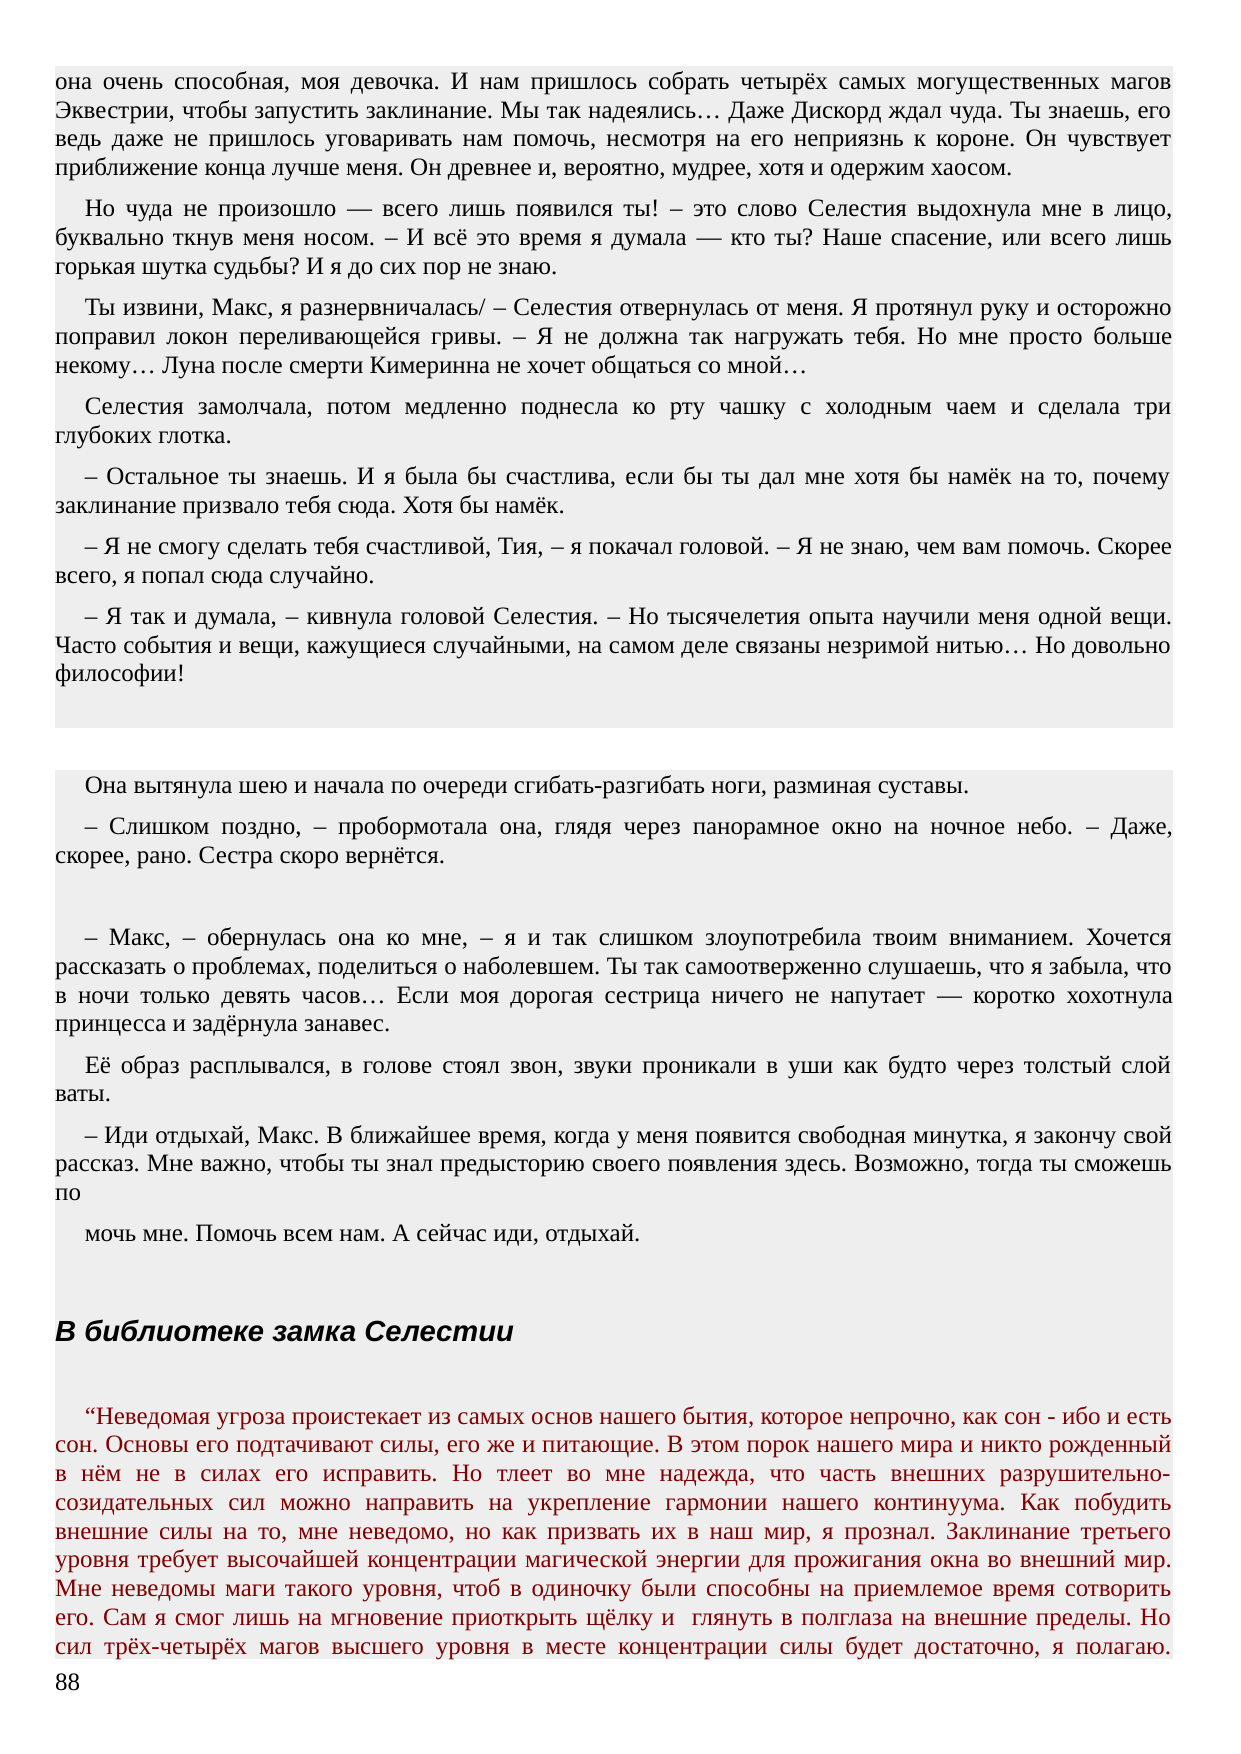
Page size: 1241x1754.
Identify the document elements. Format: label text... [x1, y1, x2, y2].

text Селестия замолчала, потом медленно поднесла ко рту чашку с холодным чаем и сделала три глубоких глотка. [55, 391, 1173, 448]
text мочь мне. Помочь всем нам. А сейчас иди, отдыхай. [55, 1218, 1173, 1247]
text Ты извини, Макс, я разнервничалась/ – Селестия отвернулась от меня. Я протянул руку и осторожно поправил локон переливающейся гривы. – Я не должна так нагружать тебя. Но мне просто больше некому… Луна после смерти Кимеринна не хочет общаться со мной… [55, 292, 1173, 378]
text “Неведомая угроза проистекает из самых основ нашего бытия, которое непрочно, как сон - ибо и есть сон. Основы его подтачивают силы, его же и питающие. В этом порок нашего мира и никто рожденный в нём не в силах его исправить. Но тлеет во мне надежда, что часть внешних разрушительно-созидательных сил можно направить на укрепление гармонии нашего континуума. Как побудить внешние силы на то, мне неведомо, но как призвать их в наш мир, я прознал. Заклинание третьего уровня требует высочайшей концентрации магической энергии для прожигания окна во внешний мир. Мне неведомы маги такого уровня, чтоб в одиночку были способны на приемлемое время сотворить его. Сам я смог лишь на мгновение приоткрыть щёлку и глянуть в полглаза на внешние пределы. Но сил трёх-четырёх магов высшего уровня в месте концентрации силы будет достаточно, я полагаю. [55, 1401, 1173, 1659]
text Её образ расплывался, в голове стоял звон, звуки проникали в уши как будто через толстый слой ваты. [55, 1050, 1173, 1107]
subtitle В библиотеке замка Селестии [55, 1313, 1173, 1347]
text Она вытянула шею и начала по очереди сгибать-разгибать ноги, разминая суставы. [55, 770, 1173, 798]
text – Остальное ты знаешь. И я была бы счастлива, если бы ты дал мне хотя бы намёк на то, почему заклинание призвало тебя сюда. Хотя бы намёк. [55, 461, 1173, 518]
text – Я не смогу сделать тебя счастливой, Тия, – я покачал головой. – Я не знаю, чем вам помочь. Скорее всего, я попал сюда случайно. [55, 531, 1173, 588]
text она очень способная, моя девочка. И нам пришлось собрать четырёх самых могущественных магов Эквестрии, чтобы запустить заклинание. Мы так надеялись… Даже Дискорд ждал чуда. Ты знаешь, его ведь даже не пришлось уговаривать нам помочь, несмотря на его неприязнь к короне. Он чувствует приближение конца лучше меня. Он древнее и, вероятно, мудрее, хотя и одержим хаосом. [55, 66, 1173, 181]
text – Иди отдыхай, Макс. В ближайшее время, когда у меня появится свободная минутка, я закончу свой рассказ. Мне важно, чтобы ты знал предысторию своего появления здесь. Возможно, тогда ты сможешь по [55, 1120, 1173, 1206]
text – Я так и думала, – кивнула головой Селестия. – Но тысячелетия опыта научили меня одной вещи. Часто события и вещи, кажущиеся случайными, на самом деле связаны незримой нитью… Но довольно философии! [55, 601, 1173, 687]
text – Макс, – обернулась она ко мне, – я и так слишком злоупотребила твоим вниманием. Хочется рассказать о проблемах, поделиться о наболевшем. Ты так самоотверженно слушаешь, что я забыла, что в ночи только девять часов… Если моя дорогая сестрица ничего не напутает — коротко хохотнула принцесса и задёрнула занавес. [55, 922, 1173, 1037]
text Но чуда не произошло — всего лишь появился ты! – это слово Селестия выдохнула мне в лицо, буквально ткнув меня носом. – И всё это время я думала — кто ты? Наше спасение, или всего лишь горькая шутка судьбы? И я до сих пор не знаю. [55, 193, 1173, 280]
text – Слишком поздно, – пробормотала она, глядя через панорамное окно на ночное небо. – Даже, скорее, рано. Сестра скоро вернётся. [55, 811, 1173, 868]
